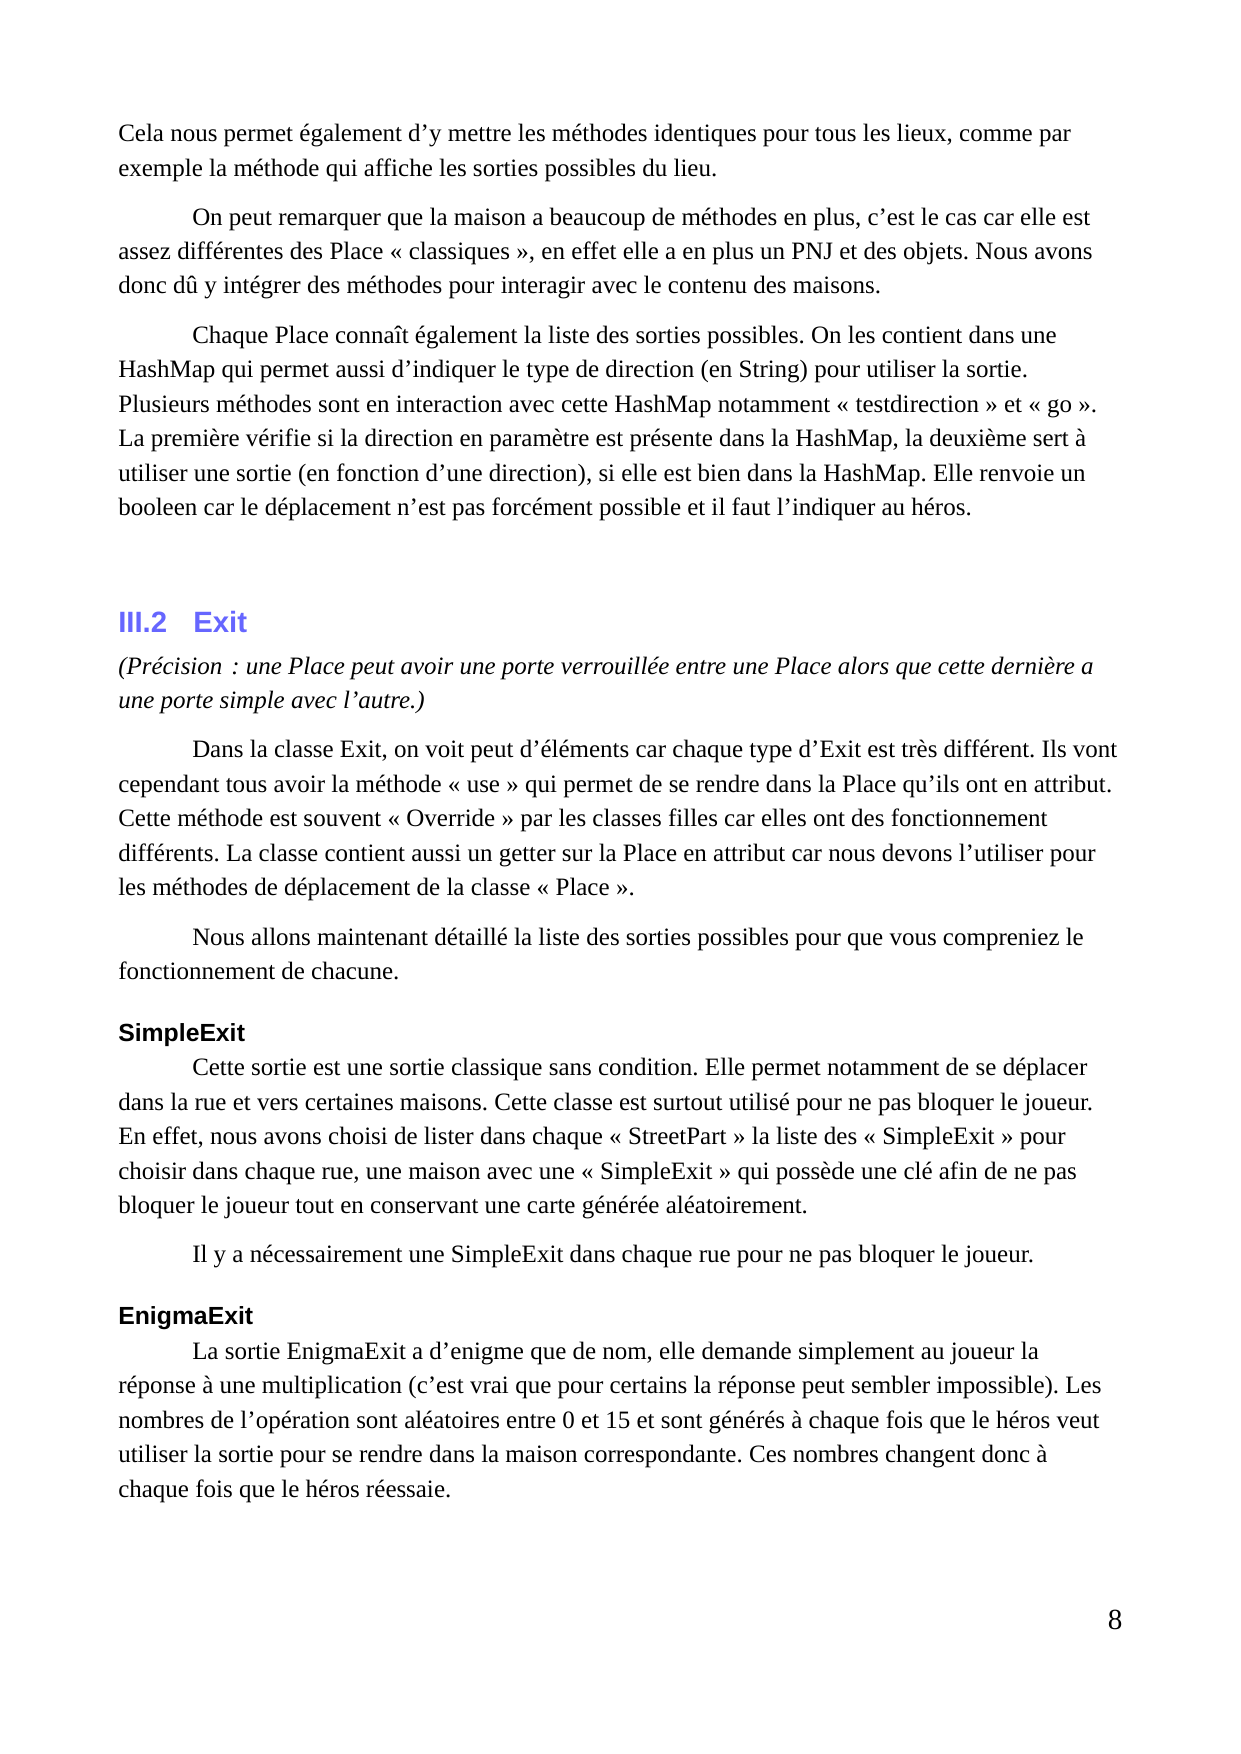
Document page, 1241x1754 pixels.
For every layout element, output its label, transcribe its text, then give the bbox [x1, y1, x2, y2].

text (Précision : une Place peut avoir une porte verrouillée entre une Place alors que cette dernière a une porte simple avec l’autre.) [118, 651, 1122, 714]
text La sortie EnigmaExit a d’enigme que de nom, elle demande simplement au joueur la réponse à une multiplication (c’est vrai que pour certains la réponse peut sembler impossible). Les nombres de l’opération sont aléatoires entre 0 et 15 et sont générés à chaque fois que le héros veut utiliser la sortie pour se rendre dans la maison correspondante. Ces nombres changent donc à chaque fois que le héros réessaie. [118, 1336, 1122, 1502]
subtitle SimpleExit [118, 1018, 1122, 1046]
text Dans la classe Exit, on voit peut d’éléments car chaque type d’Exit est très différent. Ils vont cependant tous avoir la méthode « use » qui permet de se rendre dans la Place qu’ils ont en attribut. Cette méthode est souvent « Override » par les classes filles car elles ont des fonctionnement différents. La classe contient aussi un getter sur la Place en attribut car nous devons l’utiliser pour les méthodes de déplacement de la classe « Place ». [118, 734, 1122, 901]
text Il y a nécessairement une SimpleExit dans chaque rue pour ne pas bloquer le joueur. [118, 1239, 1122, 1268]
text On peut remarquer que la maison a beaucoup de méthodes en plus, c’est le cas car elle est assez différentes des Place « classiques », en effet elle a en plus un PNJ et des objets. Nous avons donc dû y intégrer des méthodes pour interagir avec le contenu des maisons. [118, 202, 1122, 299]
text Nous allons maintenant détaillé la liste des sorties possibles pour que vous compreniez le fonctionnement de chacune. [118, 922, 1122, 985]
text Cela nous permet également d’y mettre les méthodes identiques pour tous les lieux, comme par exemple la méthode qui affiche les sorties possibles du lieu. [118, 118, 1122, 181]
text Chaque Place connaît également la liste des sorties possibles. On les contient dans une HashMap qui permet aussi d’indiquer le type de direction (en String) pour utiliser la sortie. Plusieurs méthodes sont en interaction avec cette HashMap notamment « testdirection » et « go ». La première vérifie si la direction en paramètre est présente dans la HashMap, la deuxième sert à utiliser une sortie (en fonction d’une direction), si elle est bien dans la HashMap. Elle renvoie un booleen car le déplacement n’est pas forcément possible et il faut l’indiquer au héros. [118, 320, 1122, 521]
subtitle Exit [118, 605, 1122, 638]
subtitle EnigmaExit [118, 1301, 1122, 1329]
text Cette sortie est une sortie classique sans condition. Elle permet notamment de se déplacer dans la rue et vers certaines maisons. Cette classe est surtout utilisé pour ne pas bloquer le joueur. En effet, nous avons choisi de lister dans chaque « StreetPart » la liste des « SimpleExit » pour choisir dans chaque rue, une maison avec une « SimpleExit » qui possède une clé afin de ne pas bloquer le joueur tout en conservant une carte générée aléatoirement. [118, 1052, 1122, 1219]
